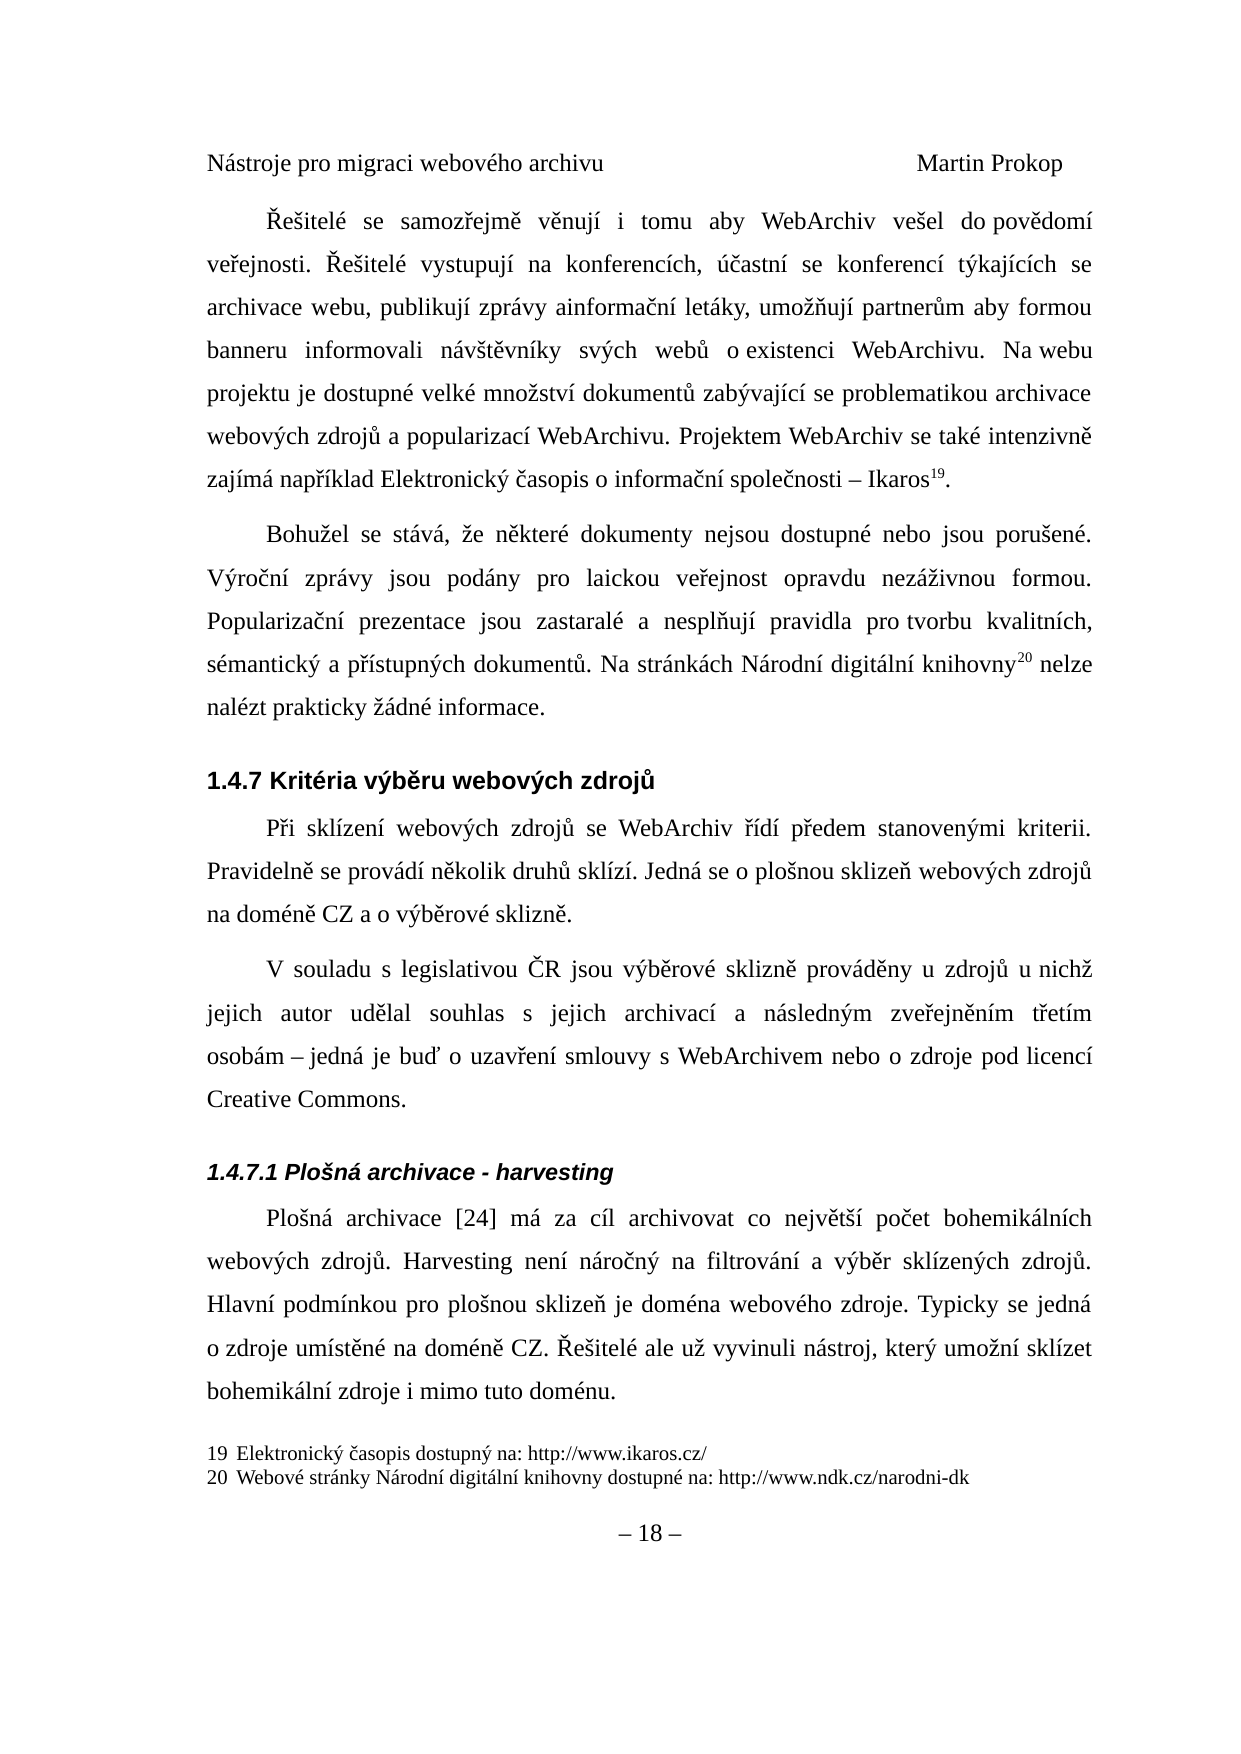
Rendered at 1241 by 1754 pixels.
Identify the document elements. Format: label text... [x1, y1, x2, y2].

text Elektronický časopis dostupný na: http://www.ikaros.cz/ [207, 1441, 1093, 1465]
text Při sklízení webových zdrojů se WebArchiv řídí předem stanovenými kriterii. Pravidelně se provádí několik druhů sklízí. Jedná se o plošnou sklizeň webových zdrojů na doméně CZ a o výběrové sklizně. [207, 813, 1093, 928]
subtitle 1.4.7.1 Plošná archivace - harvesting [207, 1158, 1093, 1185]
text Plošná archivace [24] má za cíl archivovat co největší počet bohemikálních webových zdrojů. Harvesting není náročný na filtrování a výběr sklízených zdrojů. Hlavní podmínkou pro plošnou sklizeň je doména webového zdroje. Typicky se jedná o zdroje umístěné na doméně CZ. Řešitelé ale už vyvinuli nástroj, který umožní sklízet bohemikální zdroje i mimo tuto doménu. [207, 1203, 1093, 1404]
text Řešitelé se samozřejmě věnují i tomu aby WebArchiv vešel do povědomí veřejnosti. Řešitelé vystupují na konferencích, účastní se konferencí týkajících se archivace webu, publikují zprávy ainformační letáky, umožňují partnerům aby formou banneru informovali návštěvníky svých webů o existenci WebArchivu. Na webu projektu je dostupné velké množství dokumentů zabývající se problematikou archivace webových zdrojů a popularizací WebArchivu. Projektem WebArchiv se také intenzivně zajímá například Elektronický časopis o informační společnosti – Ikaros. [207, 206, 1093, 493]
text Bohužel se stává, že některé dokumenty nejsou dostupné nebo jsou porušené. Výroční zprávy jsou podány pro laickou veřejnost opravdu nezáživnou formou. Popularizační prezentace jsou zastaralé a nesplňují pravidla pro tvorbu kvalitních, sémantický a přístupných dokumentů. Na stránkách Národní digitální knihovny nelze nalézt prakticky žádné informace. [207, 519, 1093, 721]
text Webové stránky Národní digitální knihovny dostupné na: http://www.ndk.cz/narodni-dk [207, 1465, 1093, 1489]
subtitle 1.4.7 Kritéria výběru webových zdrojů [207, 766, 1093, 795]
text V souladu s legislativou ČR jsou výběrové sklizně prováděny u zdrojů u nichž jejich autor udělal souhlas s jejich archivací a následným zveřejněním třetím osobám – jedná je buď o uzavření smlouvy s WebArchivem nebo o zdroje pod licencí Creative Commons. [207, 954, 1093, 1113]
